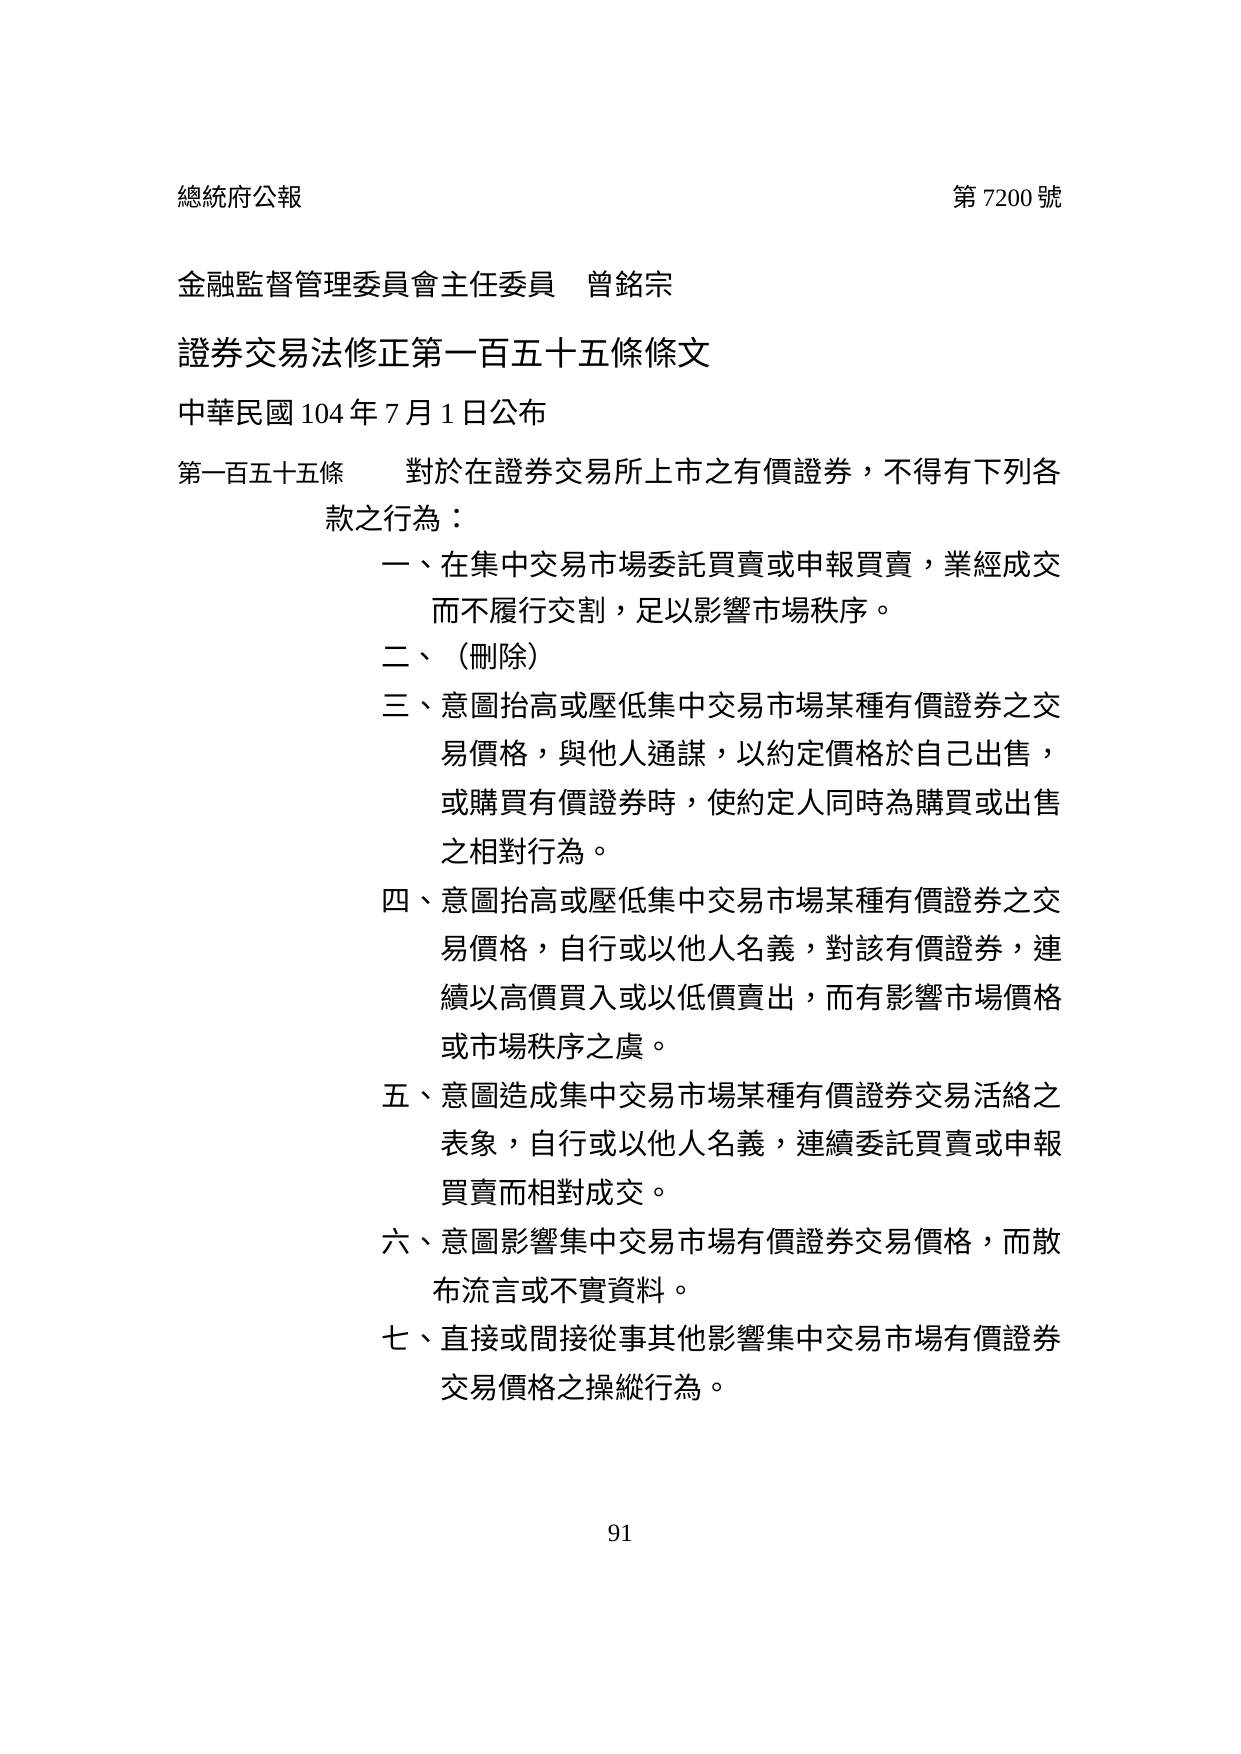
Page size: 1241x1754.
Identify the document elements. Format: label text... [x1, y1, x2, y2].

text 六、意圖影響集中交易市場有價證券交易價格，而散布流言或不實資料。 [381, 1213, 1063, 1311]
text 證券交易法修正第一百五十五條條文 [177, 328, 1063, 374]
text 中華民國104年7月1日公布 [177, 387, 1063, 433]
text 七、直接或間接從事其他影響集中交易市場有價證券交易價格之操縱行為。 [381, 1311, 1063, 1408]
text 二、（刪除） [381, 631, 1063, 677]
text 第一百五十五條 對於在證券交易所上市之有價證券，不得有下列各款之行為： [177, 446, 1063, 538]
text 三、意圖抬高或壓低集中交易市場某種有價證券之交易價格，與他人通謀，以約定價格於自己出售，或購買有價證券時，使約定人同時為購買或出售之相對行為。 [381, 677, 1063, 872]
text 四、意圖抬高或壓低集中交易市場某種有價證券之交易價格，自行或以他人名義，對該有價證券，連續以高價買入或以低價賣出，而有影響市場價格或市場秩序之虞。 [381, 872, 1063, 1067]
text 一、在集中交易市場委託買賣或申報買賣，業經成交而不履行交割，足以影響市場秩序。 [381, 538, 1063, 631]
text 五、意圖造成集中交易市場某種有價證券交易活絡之表象，自行或以他人名義，連續委託買賣或申報買賣而相對成交。 [381, 1067, 1063, 1213]
text 金融監督管理委員會主任委員 曾銘宗 [177, 266, 1063, 303]
